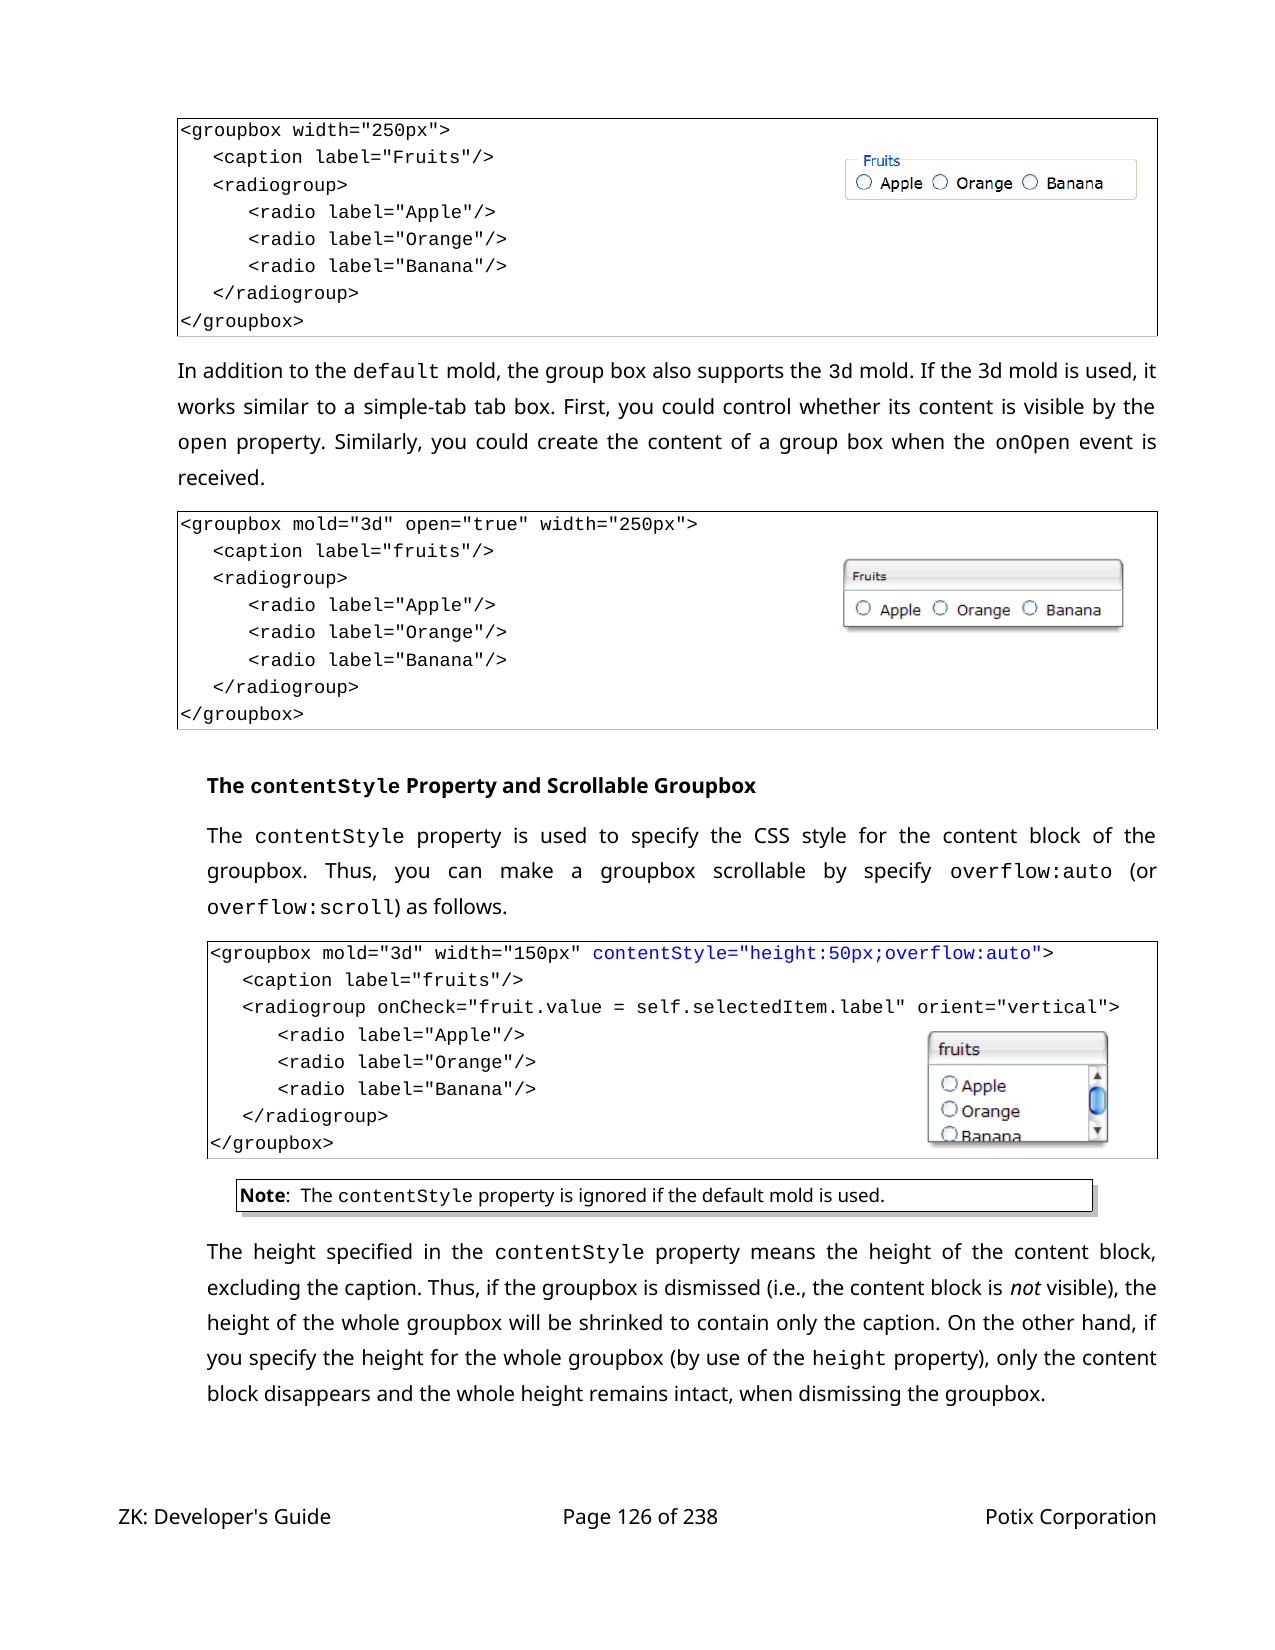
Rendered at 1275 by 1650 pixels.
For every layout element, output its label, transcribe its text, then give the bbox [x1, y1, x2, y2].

text <groupbox mold="3d" width="150px" contentStyle="height:50px;overflow:auto"> [208, 942, 1157, 965]
text </groupbox> [178, 308, 1157, 336]
text <radio label="Apple"/> [178, 200, 1157, 224]
text <caption label="fruits"/> [178, 539, 1157, 563]
text <radiogroup onCheck="fruit.value = self.selectedItem.label" orient="vertical"> [208, 995, 1157, 1019]
text <radio label="Apple"/> [208, 1022, 1157, 1047]
text Note: The contentStyle property is ignored if the default mold is used. [237, 1180, 1092, 1211]
text </groupbox> [208, 1131, 1157, 1158]
text [1128, 593, 1157, 617]
text <radiogroup> [178, 566, 841, 590]
text <radiogroup> [178, 172, 843, 197]
picture [924, 1031, 1112, 1150]
subtitle The contentStyle Property and Scrollable Groupbox [207, 772, 1157, 800]
text <radio label="Orange"/> [178, 620, 1157, 644]
text [1112, 1077, 1157, 1101]
picture [843, 153, 1140, 202]
text <groupbox width="250px"> [178, 119, 1157, 142]
text <radio label="Orange"/> [178, 227, 1157, 251]
text [1140, 172, 1157, 197]
text [1112, 1050, 1157, 1074]
text <radio label="Apple"/> [178, 593, 841, 617]
text The contentStyle property is used to specify the CSS style for the content block of the groupbox. Thus, you can make a groupbox scrollable by specify overflow:auto (or overflow:scroll) as follows. [207, 821, 1157, 920]
text <radio label="Orange"/> [208, 1050, 924, 1074]
text </groupbox> [178, 702, 1157, 729]
text <radio label="Banana"/> [178, 647, 1157, 672]
text The height specified in the contentStyle property means the height of the content block, excluding the caption. Thus, if the groupbox is dismissed (i.e., the content block is not visible), the height of the whole groupbox will be shrinked to contain only the caption. On the other hand, if you specify the height for the whole groupbox (by use of the height property), only the content block disappears and the whole height remains intact, when dismissing the groupbox. [207, 1237, 1157, 1407]
text In addition to the default mold, the group box also supports the 3d mold. If the 3d mold is used, it works similar to a simple-tab tab box. First, you could control whether its content is visible by the open property. Similarly, you could create the content of a group box when the onOpen event is received. [177, 356, 1157, 491]
text [1128, 566, 1157, 590]
text </radiogroup> [178, 674, 1157, 699]
text <caption label="Fruits"/> [178, 145, 1157, 169]
text <caption label="fruits"/> [208, 968, 1157, 992]
text </radiogroup> [208, 1104, 924, 1128]
text [1112, 1104, 1157, 1128]
text </radiogroup> [178, 281, 1157, 306]
picture [841, 557, 1128, 633]
text <radio label="Banana"/> [208, 1077, 924, 1101]
text <radio label="Banana"/> [178, 254, 1157, 278]
text <groupbox mold="3d" open="true" width="250px"> [178, 512, 1157, 536]
